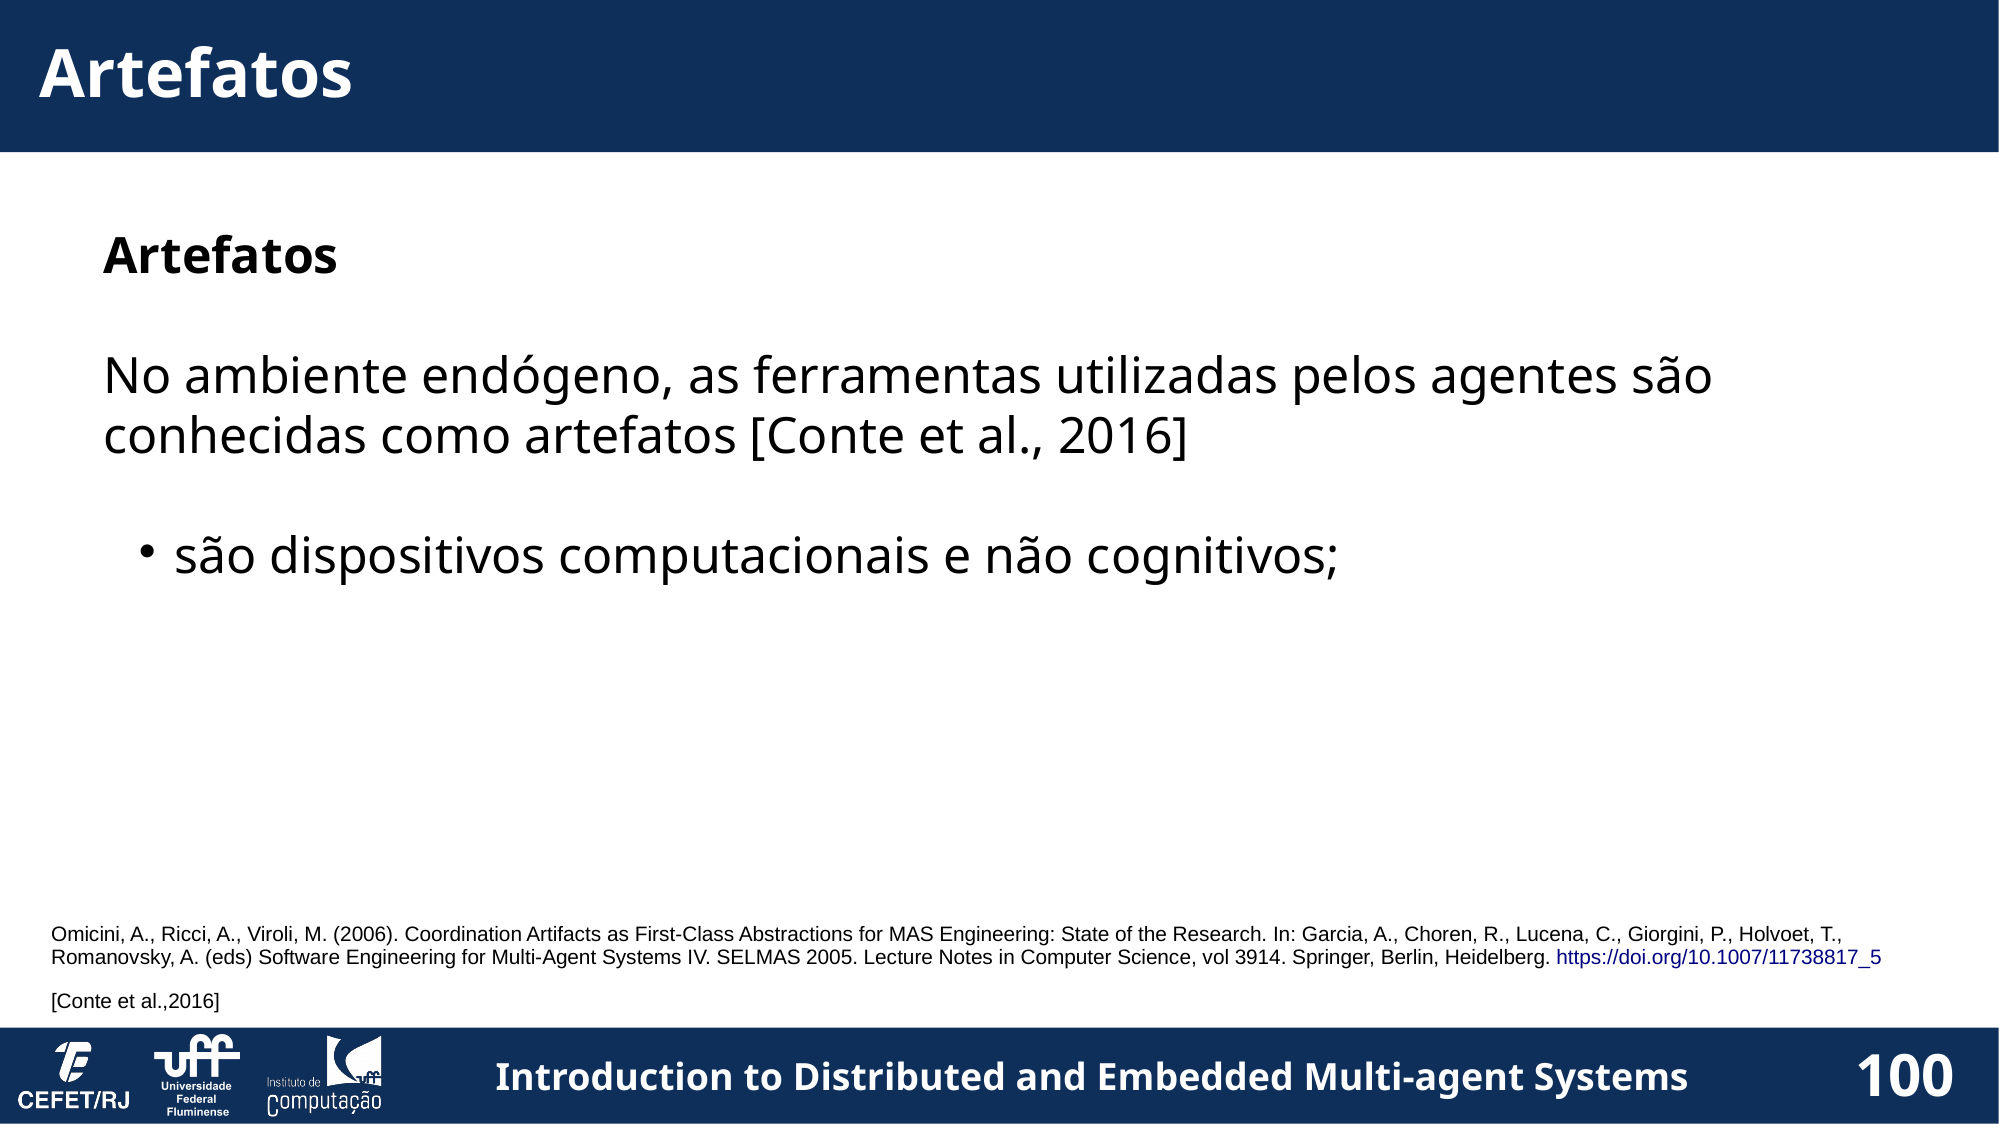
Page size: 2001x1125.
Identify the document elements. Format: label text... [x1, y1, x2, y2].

text_box Omicini, A., Ricci, A., Viroli, M. (2006). Coordination Artifacts as First-Class Abstractions for MAS Engineering: State of the Research. In: Garcia, A., Choren, R., Lucena, C., Giorgini, P., Holvoet, T., Romanovsky, A. (eds) Software Engineering for Multi-Agent Systems IV. SELMAS 2005. Lecture Notes in Computer Science, vol 3914. Springer, Berlin, Heidelberg. https://doi.org/10.1007/11738817_5 [Conte et al.,2016] [36, 915, 1949, 1021]
text_box Artefatos No ambiente endógeno, as ferramentas utilizadas pelos agentes são conhecidas como artefatos [Conte et al., 2016] são dispositivos computacionais e não cognitivos; [88, 216, 1947, 592]
text_box Artefatos [25, 23, 1999, 119]
picture [265, 1033, 383, 1117]
picture [18, 1021, 129, 1125]
picture [153, 1033, 241, 1121]
